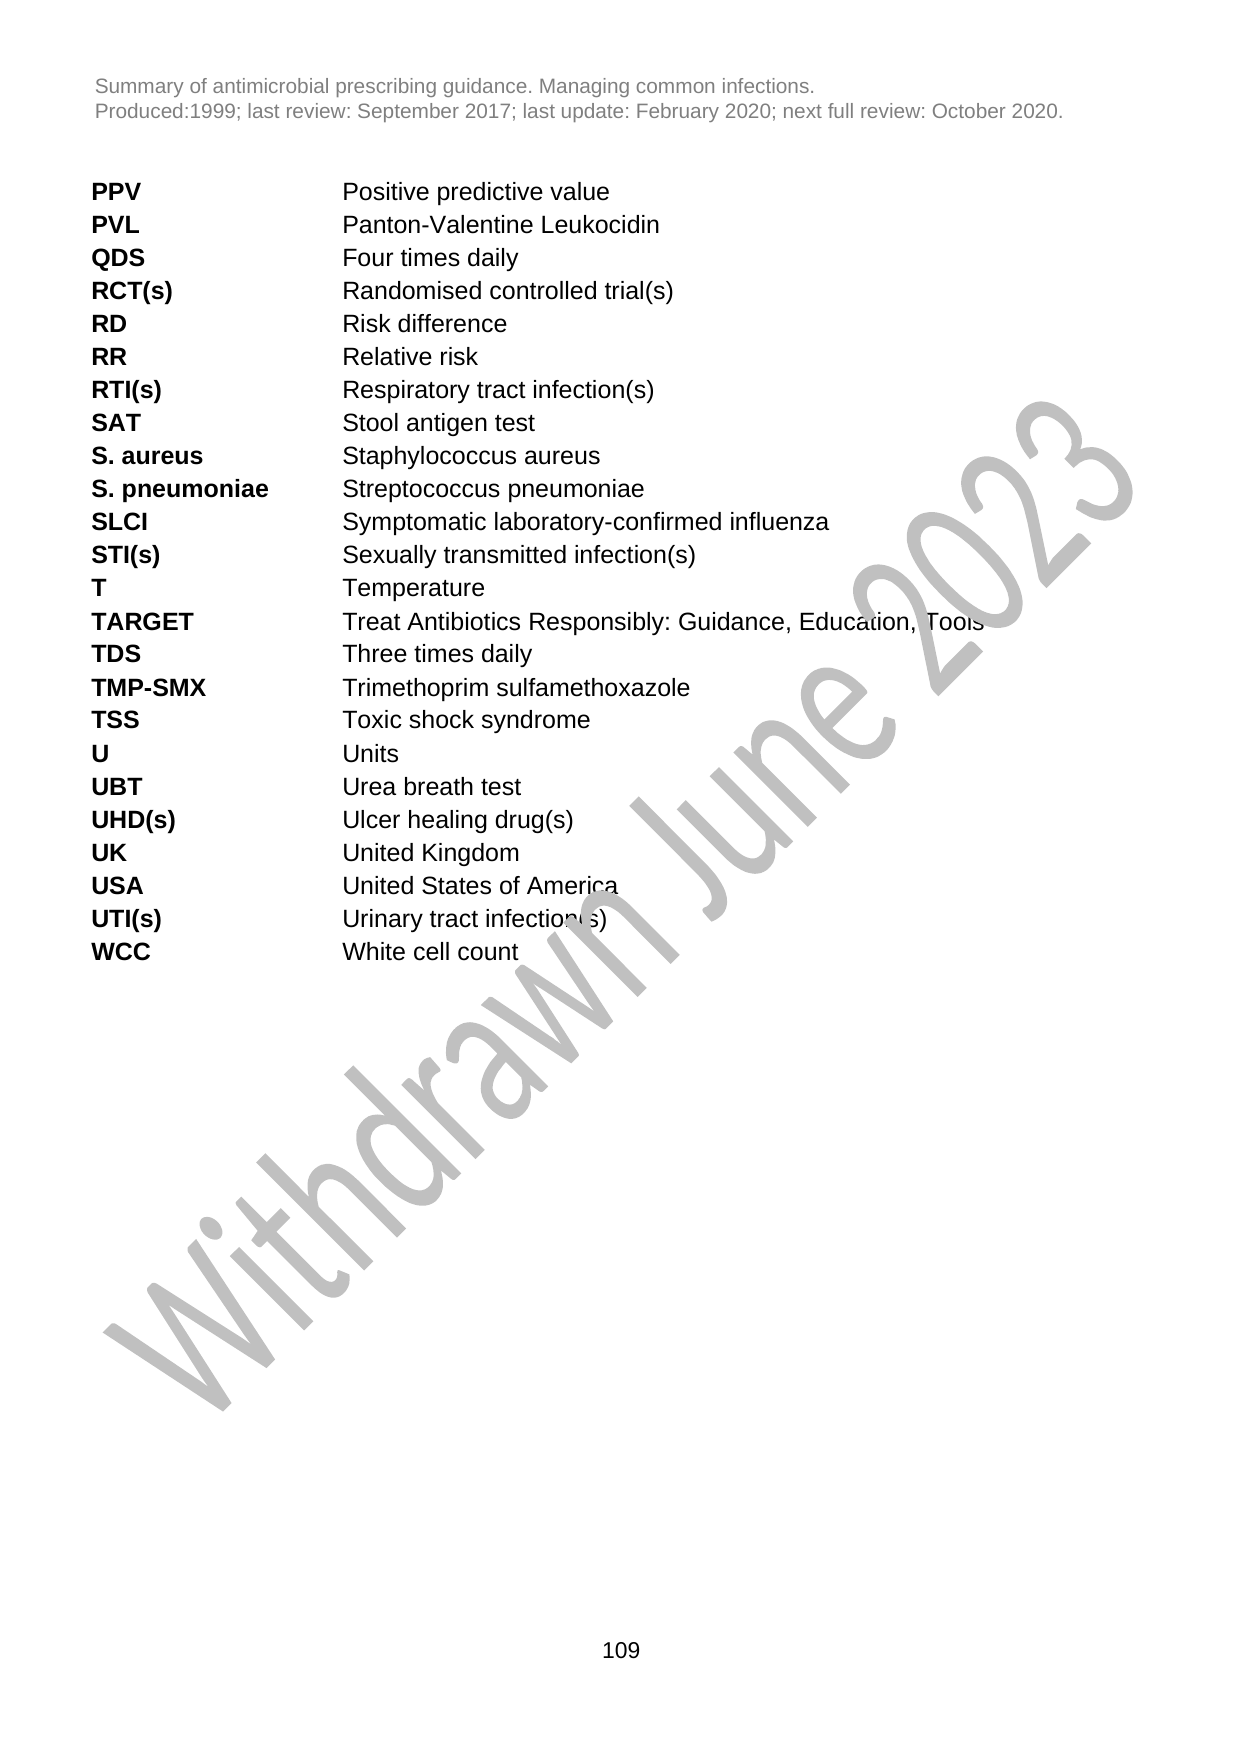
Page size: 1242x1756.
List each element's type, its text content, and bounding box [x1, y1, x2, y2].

table_header PPV PVL QDS RCT(s) RD RR RTI(s) SAT S. aureus S. pneumoniae SLCI STI(s) T TARGET TDS TMP-SMX TSS U UBT UHD(s) UK USA UTI(s) WCC [80, 177, 331, 970]
table_header Positive predictive value Panton-Valentine Leukocidin Four times daily Randomised controlled trial(s) Risk difference Relative risk Respiratory tract infection(s) Stool antigen test Staphylococcus aureus Streptococcus pneumoniae Symptomatic laboratory-confirmed influenza Sexually transmitted infection(s) Temperature Treat Antibiotics Responsibly: Guidance, Education, Tools Three times daily Trimethoprim sulfamethoxazole Toxic shock syndrome Units Urea breath test Ulcer healing drug(s) United Kingdom United States of America Urinary tract infection(s) White cell count [331, 177, 1147, 970]
